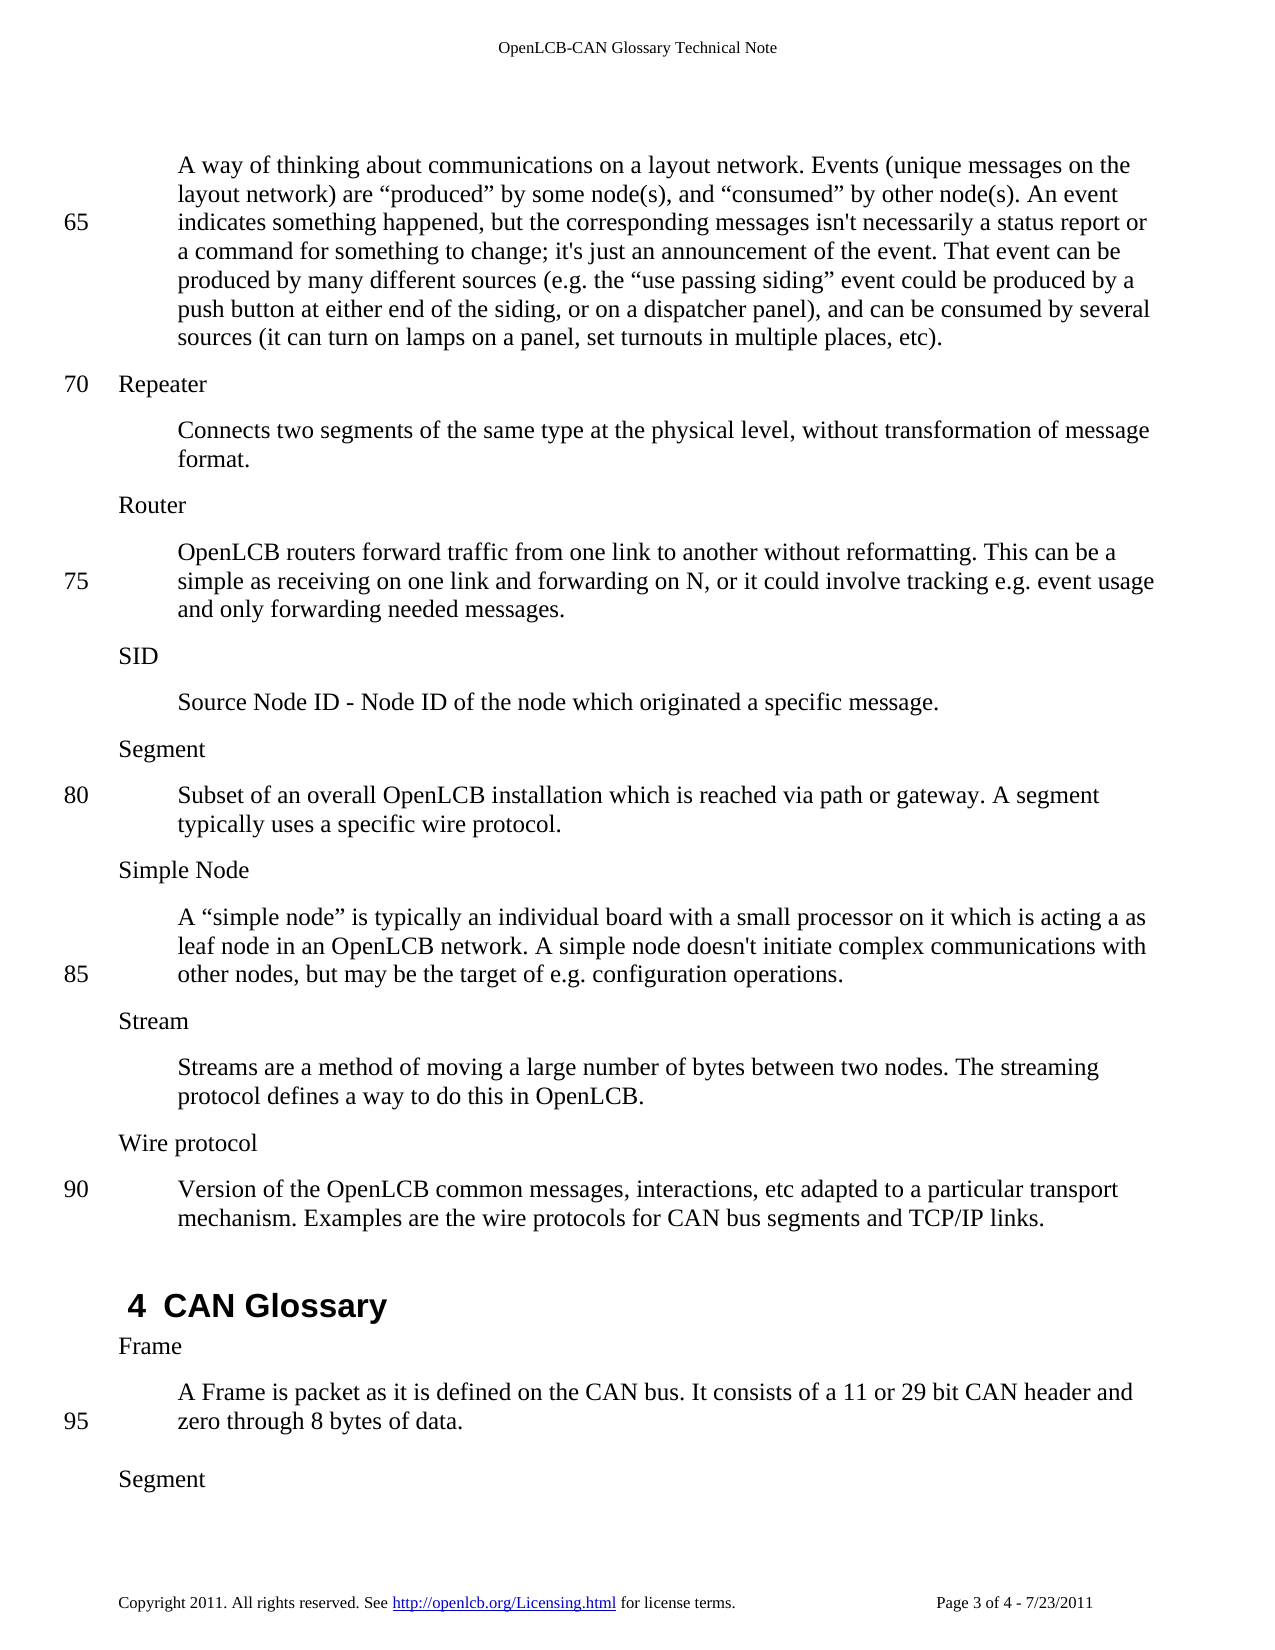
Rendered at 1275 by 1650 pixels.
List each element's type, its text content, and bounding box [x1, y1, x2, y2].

list OpenLCB routers forward traffic from one link to another without reformatting. This can be a simple as receiving on one link and forwarding on N, or it could involve tracking e.g. event usage and only forwarding needed messages. [177, 537, 1157, 623]
list A Frame is packet as it is defined on the CAN bus. It consists of a 11 or 29 bit CAN header and zero through 8 bytes of data. [177, 1377, 1157, 1435]
subtitle Stream [118, 1006, 1157, 1035]
subtitle Segment [118, 1464, 1157, 1493]
subtitle SID [118, 641, 1157, 670]
subtitle Segment [118, 734, 1157, 763]
subtitle Simple Node [118, 856, 1157, 884]
list A way of thinking about communications on a layout network. Events (unique messages on the layout network) are “produced” by some node(s), and “consumed” by other node(s). An event indicates something happened, but the corresponding messages isn't necessarily a status report or a command for something to change; it's just an announcement of the event. That event can be produced by many different sources (e.g. the “use passing siding” event could be produced by a push button at either end of the siding, or on a dispatcher panel), and can be consumed by several sources (it can turn on lamps on a panel, set turnouts in multiple places, etc). [177, 150, 1157, 351]
list Source Node ID - Node ID of the node which originated a specific message. [177, 687, 1157, 716]
list Subset of an overall OpenLCB installation which is reached via path or gateway. A segment typically uses a specific wire protocol. [177, 780, 1157, 838]
subtitle CAN Glossary [118, 1286, 1157, 1324]
list Streams are a method of moving a large number of bytes between two nodes. The streaming protocol defines a way to do this in OpenLCB. [177, 1052, 1157, 1110]
list Connects two segments of the same type at the physical level, without transformation of message format. [177, 415, 1157, 473]
subtitle Router [118, 491, 1157, 519]
subtitle Repeater [118, 369, 1157, 398]
subtitle Frame [118, 1331, 1157, 1359]
subtitle Wire protocol [118, 1128, 1157, 1156]
list A “simple node” is typically an individual board with a small processor on it which is acting a as leaf node in an OpenLCB network. A simple node doesn't initiate complex communications with other nodes, but may be the target of e.g. configuration operations. [177, 902, 1157, 988]
list Version of the OpenLCB common messages, interactions, etc adapted to a particular transport mechanism. Examples are the wire protocols for CAN bus segments and TCP/IP links. [177, 1174, 1157, 1232]
